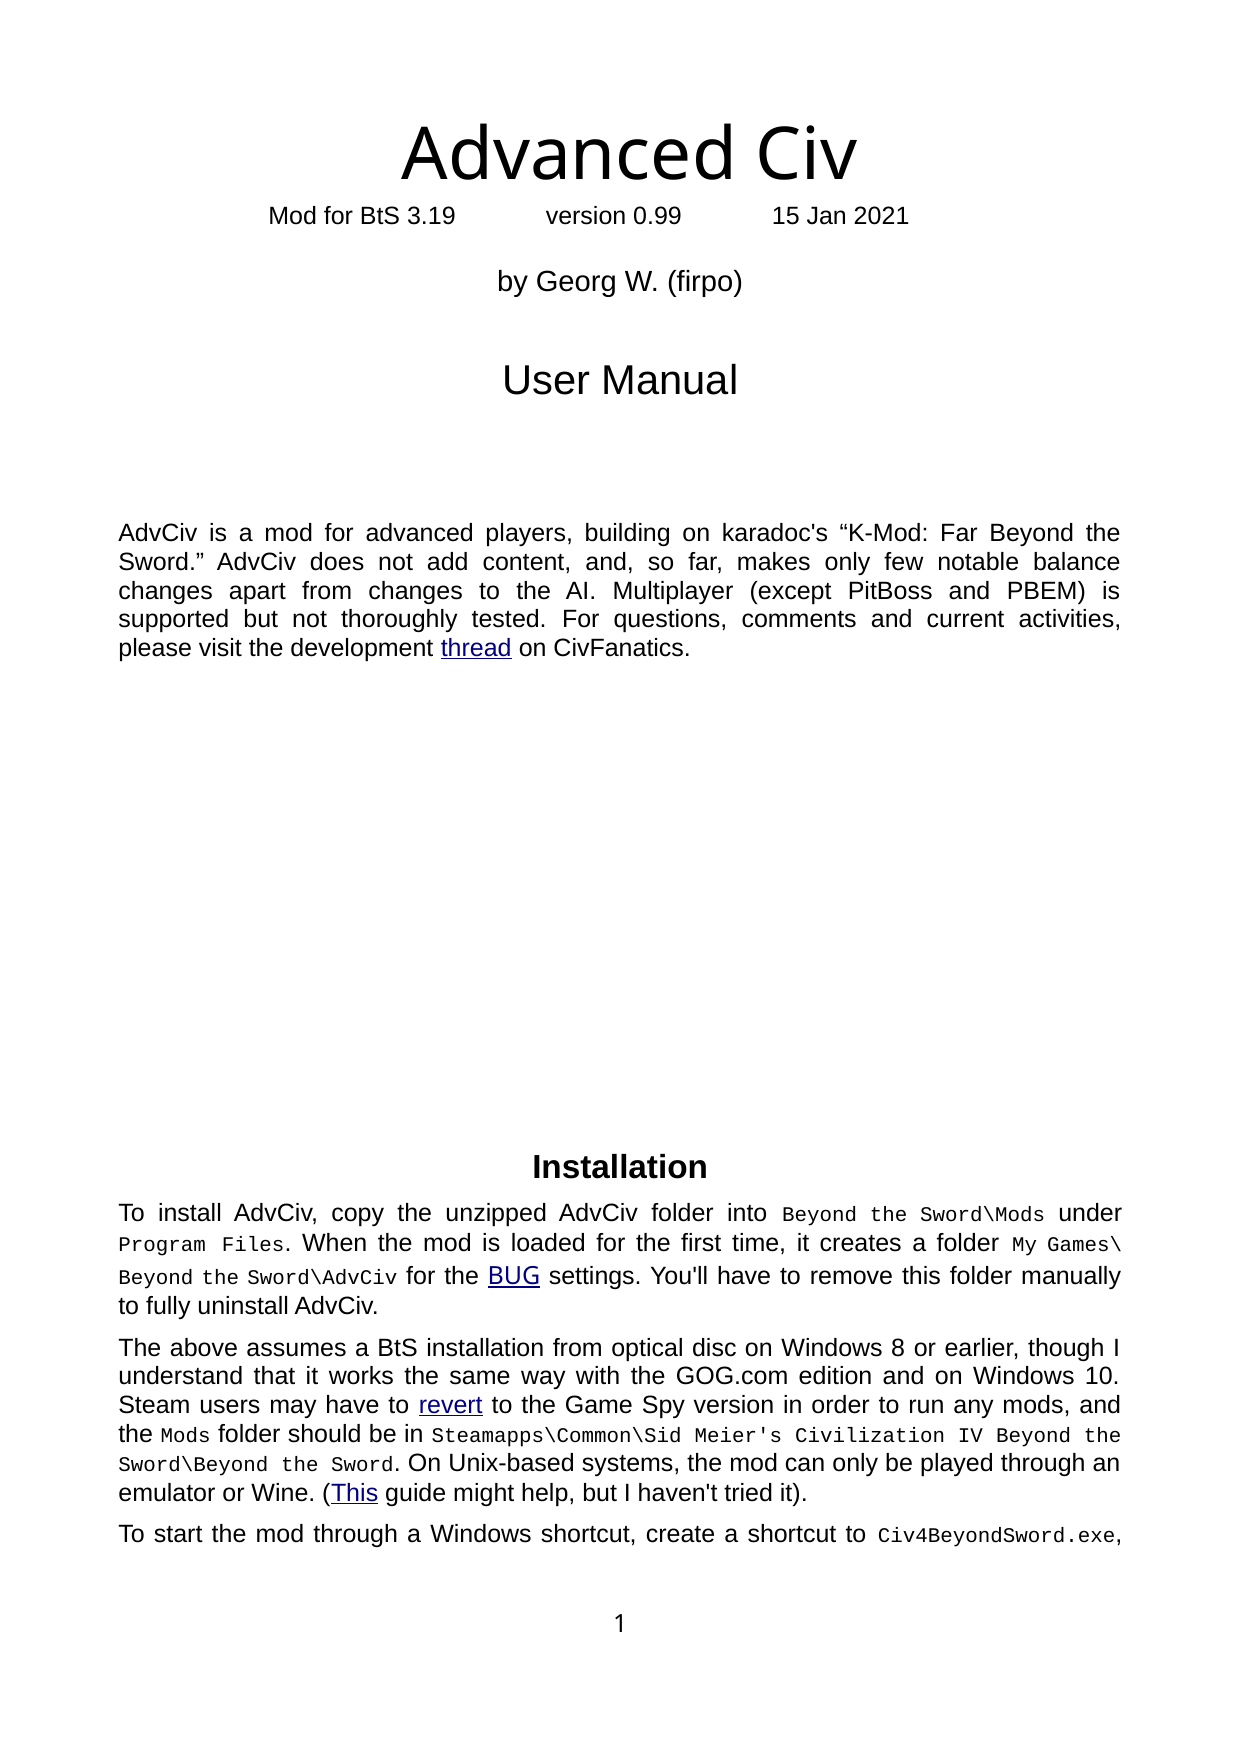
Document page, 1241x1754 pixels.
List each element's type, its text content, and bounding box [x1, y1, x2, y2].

text by Georg W. (firpo) [118, 264, 1122, 298]
text AdvCiv is a mod for advanced players, building on karadoc's “K-Mod: Far Beyond the Sword.” AdvCiv does not add content, and, so far, makes only few notable balance changes apart from changes to the AI. Multiplayer (except PitBoss and PBEM) is supported but not thoroughly tested. For questions, comments and current activities, please visit the development thread on CivFanatics. [118, 518, 1122, 662]
text To start the mod through a Windows shortcut, create a shortcut to Civ4BeyondSword.exe, [118, 1519, 1122, 1549]
text Mod for BtS 3.19 version 0.99 15 Jan 2021 [118, 201, 1122, 229]
text Advanced Civ [118, 118, 1122, 195]
subtitle Installation [118, 1147, 1122, 1185]
text User Manual [118, 355, 1122, 403]
text The above assumes a BtS installation from optical disc on Windows 8 or earlier, though I understand that it works the same way with the GOG.com edition and on Windows 10. Steam users may have to revert to the Game Spy version in order to run any mods, and the Mods folder should be in Steamapps\Common\Sid Meier's Civilization IV Beyond the Sword\Beyond the Sword. On Unix-based systems, the mod can only be played through an emulator or Wine. (This guide might help, but I haven't tried it). [118, 1332, 1122, 1507]
text To install AdvCiv, copy the unzipped AdvCiv folder into Beyond the Sword\Mods under Program Files. When the mod is loaded for the first time, it creates a folder My Games\Beyond the Sword\AdvCiv for the BUG settings. You'll have to remove this folder manually to fully uninstall AdvCiv. [118, 1198, 1122, 1320]
